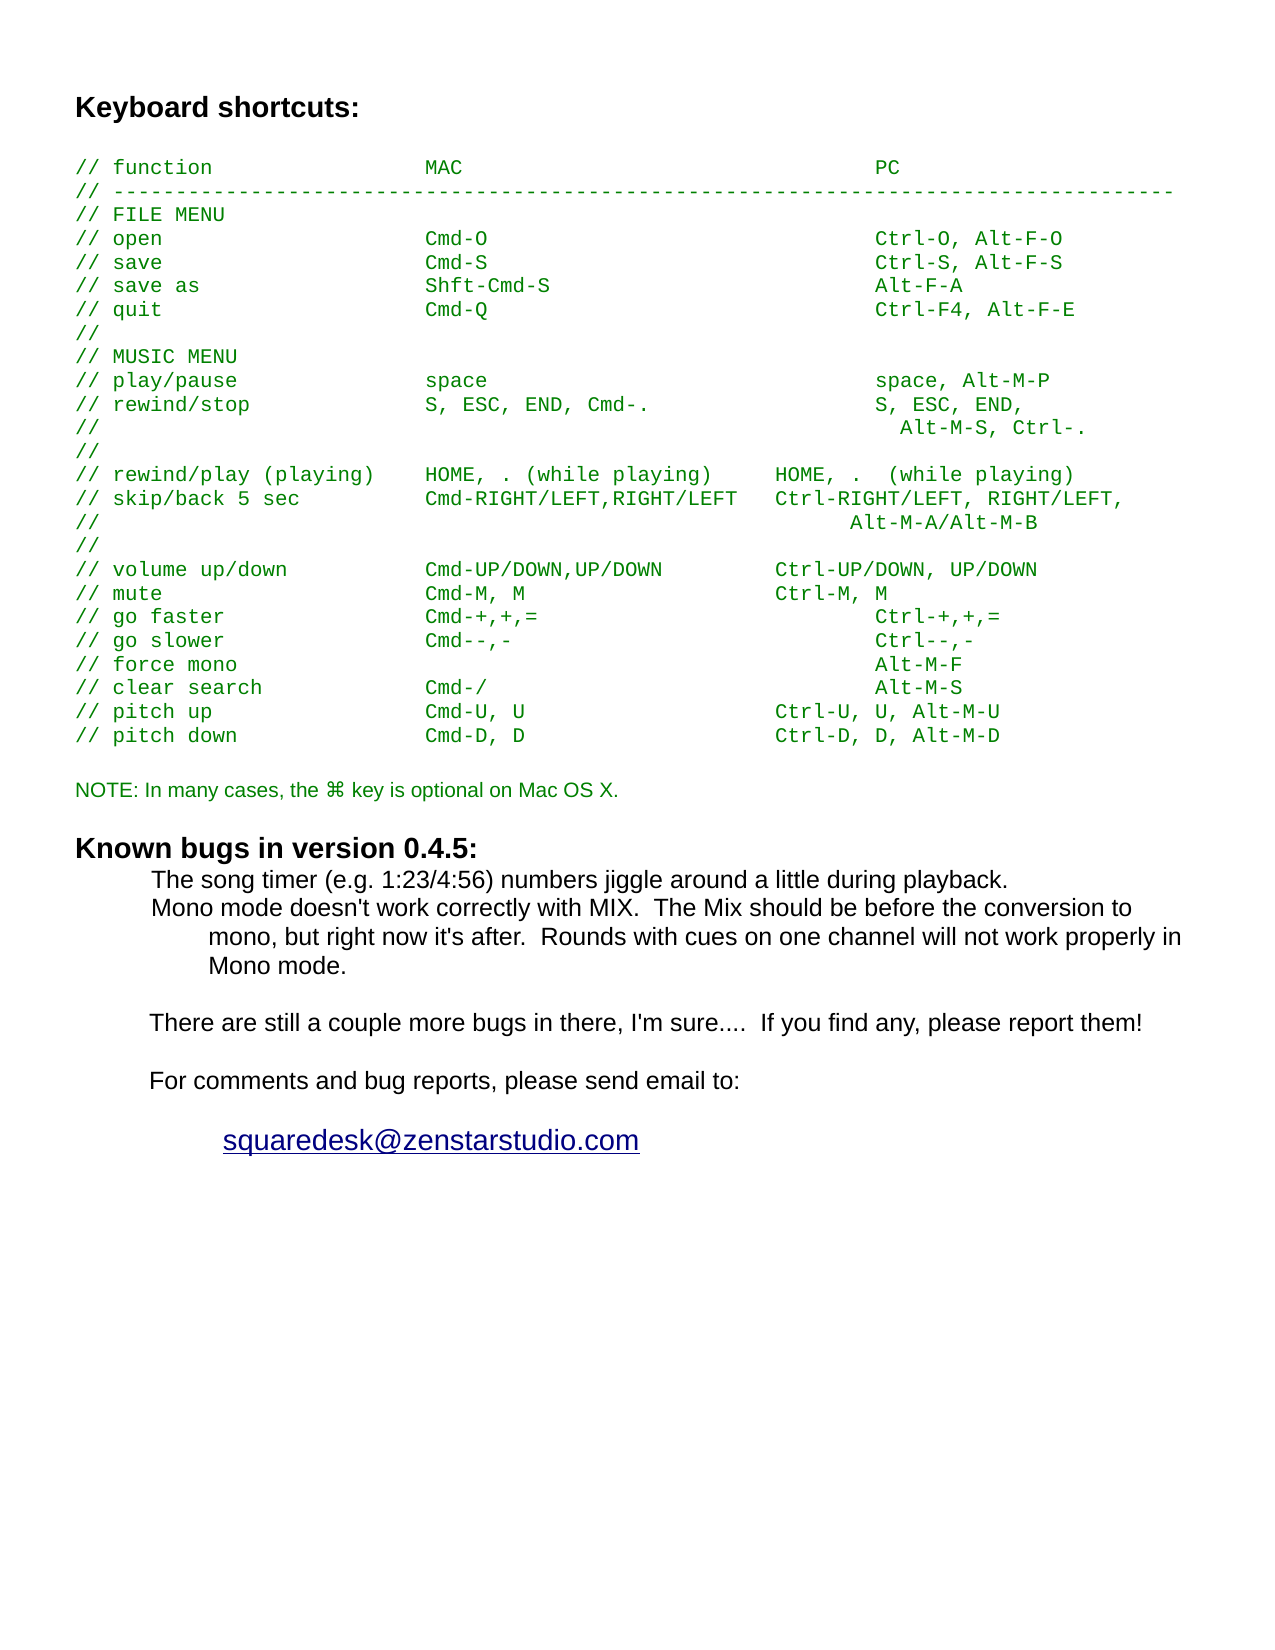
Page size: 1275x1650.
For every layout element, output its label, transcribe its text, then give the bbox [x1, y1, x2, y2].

text For comments and bug reports, please send email to: [75, 1066, 1200, 1095]
text NOTE: In many cases, the ⌘ key is optional on Mac OS X. [75, 778, 1200, 802]
text // volume up/down Cmd-UP/DOWN,UP/DOWN Ctrl-UP/DOWN, UP/DOWN [75, 559, 1200, 583]
text // function MAC PC [75, 157, 1200, 181]
text // save as Shft-Cmd-S Alt-F-A [75, 275, 1200, 299]
text // MUSIC MENU [75, 346, 1200, 370]
text // ------------------------------------------------------------------------------------- [75, 181, 1200, 204]
text // pitch up Cmd-U, U Ctrl-U, U, Alt-M-U [75, 701, 1200, 724]
text // FILE MENU [75, 204, 1200, 228]
text // play/pause space space, Alt-M-P [75, 370, 1200, 393]
text // Alt-M-S, Ctrl-. [75, 417, 1200, 441]
text // save Cmd-S Ctrl-S, Alt-F-S [75, 252, 1200, 275]
text // Alt-M-A/Alt-M-B [75, 512, 1200, 535]
text // go faster Cmd-+,+,= Ctrl-+,+,= [75, 606, 1200, 630]
text // quit Cmd-Q Ctrl-F4, Alt-F-E [75, 299, 1200, 323]
text // [75, 323, 1200, 346]
text // [75, 535, 1200, 559]
text // skip/back 5 sec Cmd-RIGHT/LEFT,RIGHT/LEFT Ctrl-RIGHT/LEFT, RIGHT/LEFT, [75, 488, 1200, 512]
text // mute Cmd-M, M Ctrl-M, M [75, 583, 1200, 606]
text Keyboard shortcuts: [75, 90, 1200, 157]
text squaredesk@zenstarstudio.com [75, 1123, 1200, 1157]
text // open Cmd-O Ctrl-O, Alt-F-O [75, 228, 1200, 252]
text // rewind/stop S, ESC, END, Cmd-. S, ESC, END, [75, 393, 1200, 417]
text The song timer (e.g. 1:23/4:56) numbers jiggle around a little during playback. [151, 865, 1200, 893]
text Mono mode doesn't work correctly with MIX. The Mix should be before the conversion to mono, but right now it's after. Rounds with cues on one channel will not work properly in Mono mode. [151, 893, 1200, 980]
text // force mono Alt-M-F [75, 654, 1200, 677]
text // rewind/play (playing) HOME, . (while playing) HOME, . (while playing) [75, 464, 1200, 488]
text There are still a couple more bugs in there, I'm sure.... If you find any, please report them! [75, 1008, 1200, 1037]
text // clear search Cmd-/ Alt-M-S [75, 677, 1200, 701]
text // pitch down Cmd-D, D Ctrl-D, D, Alt-M-D [75, 724, 1200, 748]
text // [75, 441, 1200, 464]
text Known bugs in version 0.4.5: [75, 831, 1200, 865]
text // go slower Cmd--,- Ctrl--,- [75, 630, 1200, 654]
